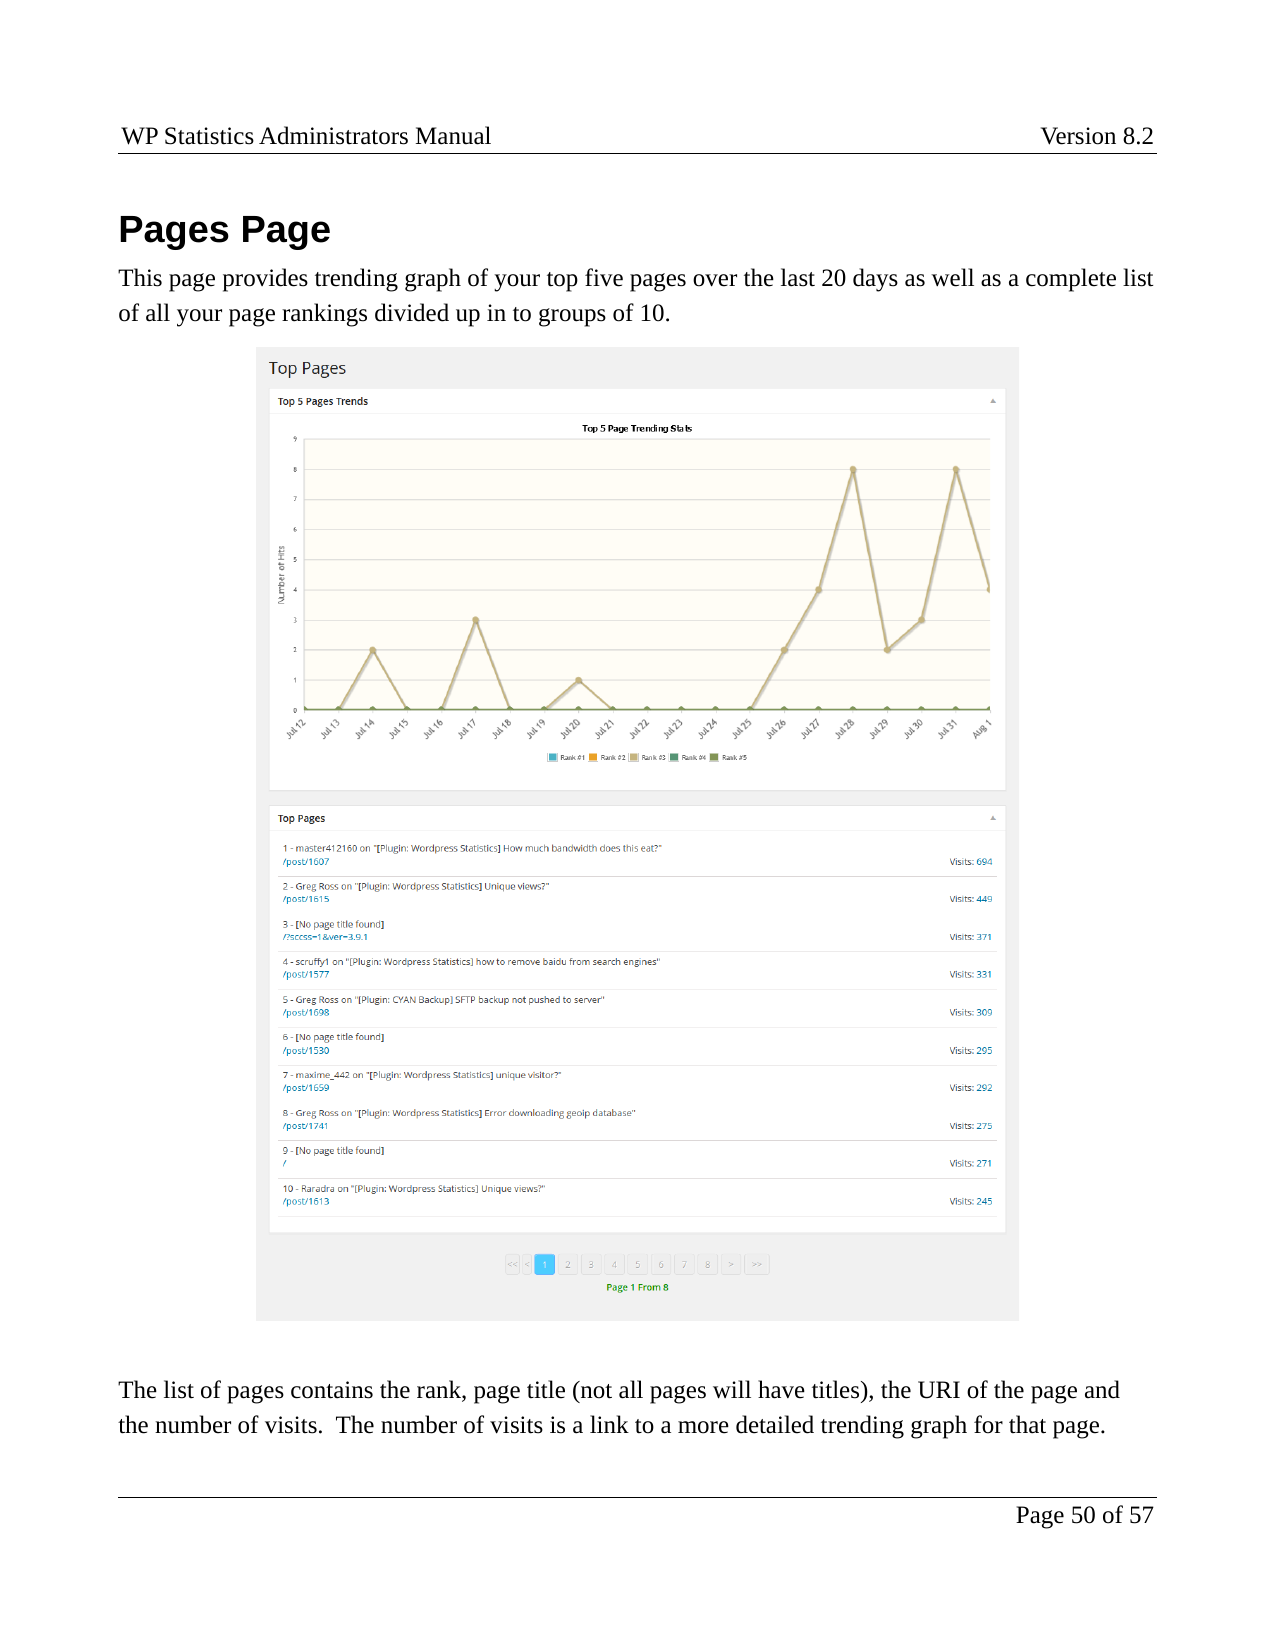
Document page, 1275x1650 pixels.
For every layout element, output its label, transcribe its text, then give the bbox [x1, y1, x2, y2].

text This page provides trending graph of your top five pages over the last 20 days as well as a complete list of all your page rankings divided up in to groups of 10. [118, 263, 1157, 327]
picture [256, 347, 1020, 1321]
text The list of pages contains the rank, page title (not all pages will have titles), the URI of the page and the number of visits. The number of visits is a link to a more detailed trending graph for that page. [118, 1375, 1157, 1438]
subtitle Pages Page [118, 207, 1157, 251]
